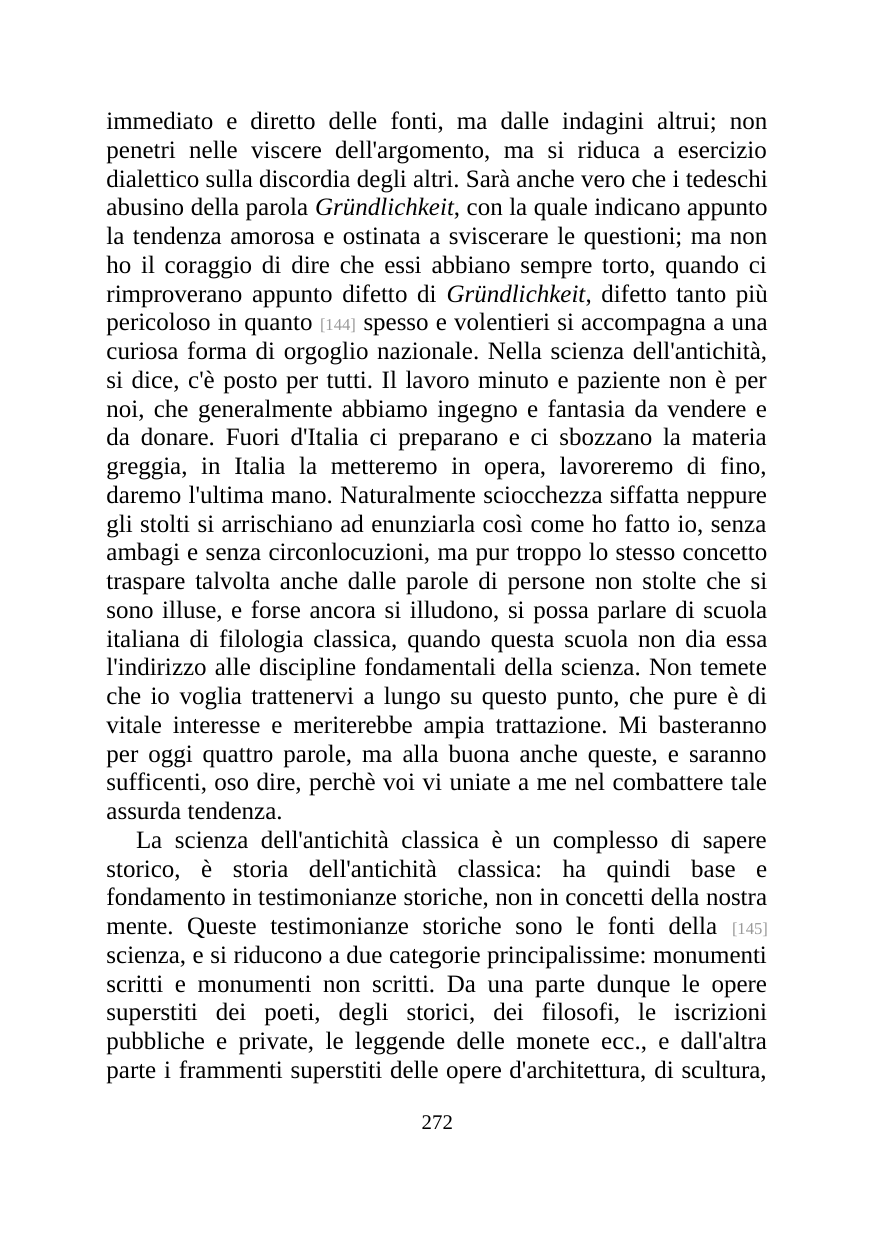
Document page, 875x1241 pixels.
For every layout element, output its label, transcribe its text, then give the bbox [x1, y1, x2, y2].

text immediato e diretto delle fonti, ma dalle indagini altrui; non penetri nelle viscere dell'argomento, ma si riduca a esercizio dialettico sulla discordia degli altri. Sarà anche vero che i tedeschi abusino della parola Gründlichkeit, con la quale indicano appunto la tendenza amorosa e ostinata a sviscerare le questioni; ma non ho il coraggio di dire che essi abbiano sempre torto, quando ci rimproverano appunto difetto di Gründlichkeit, difetto tanto più pericoloso in quanto [144] spesso e volentieri si accompagna a una curiosa forma di orgoglio nazionale. Nella scienza dell'antichità, si dice, c'è posto per tutti. Il lavoro minuto e paziente non è per noi, che generalmente abbiamo ingegno e fantasia da vendere e da donare. Fuori d'Italia ci preparano e ci sbozzano la materia greggia, in Italia la metteremo in opera, lavoreremo di fino, daremo l'ultima mano. Naturalmente sciocchezza siffatta neppure gli stolti si arrischiano ad enunziarla così come ho fatto io, senza ambagi e senza circonlocuzioni, ma pur troppo lo stesso concetto traspare talvolta anche dalle parole di persone non stolte che si sono illuse, e forse ancora si illudono, si possa parlare di scuola italiana di filologia classica, quando questa scuola non dia essa l'indirizzo alle discipline fondamentali della scienza. Non temete che io voglia trattenervi a lungo su questo punto, che pure è di vitale interesse e meriterebbe ampia trattazione. Mi basteranno per oggi quattro parole, ma alla buona anche queste, e saranno sufficenti, oso dire, perchè voi vi uniate a me nel combattere tale assurda tendenza. [106, 106, 768, 825]
text La scienza dell'antichità classica è un complesso di sapere storico, è storia dell'antichità classica: ha quindi base e fondamento in testimonianze storiche, non in concetti della nostra mente. Queste testimonianze storiche sono le fonti della [145] scienza, e si riducono a due categorie principalissime: monumenti scritti e monumenti non scritti. Da una parte dunque le opere superstiti dei poeti, degli storici, dei filosofi, le iscrizioni pubbliche e private, le leggende delle monete ecc., e dall'altra parte i frammenti superstiti delle opere d'architettura, di scultura, [106, 825, 768, 1084]
